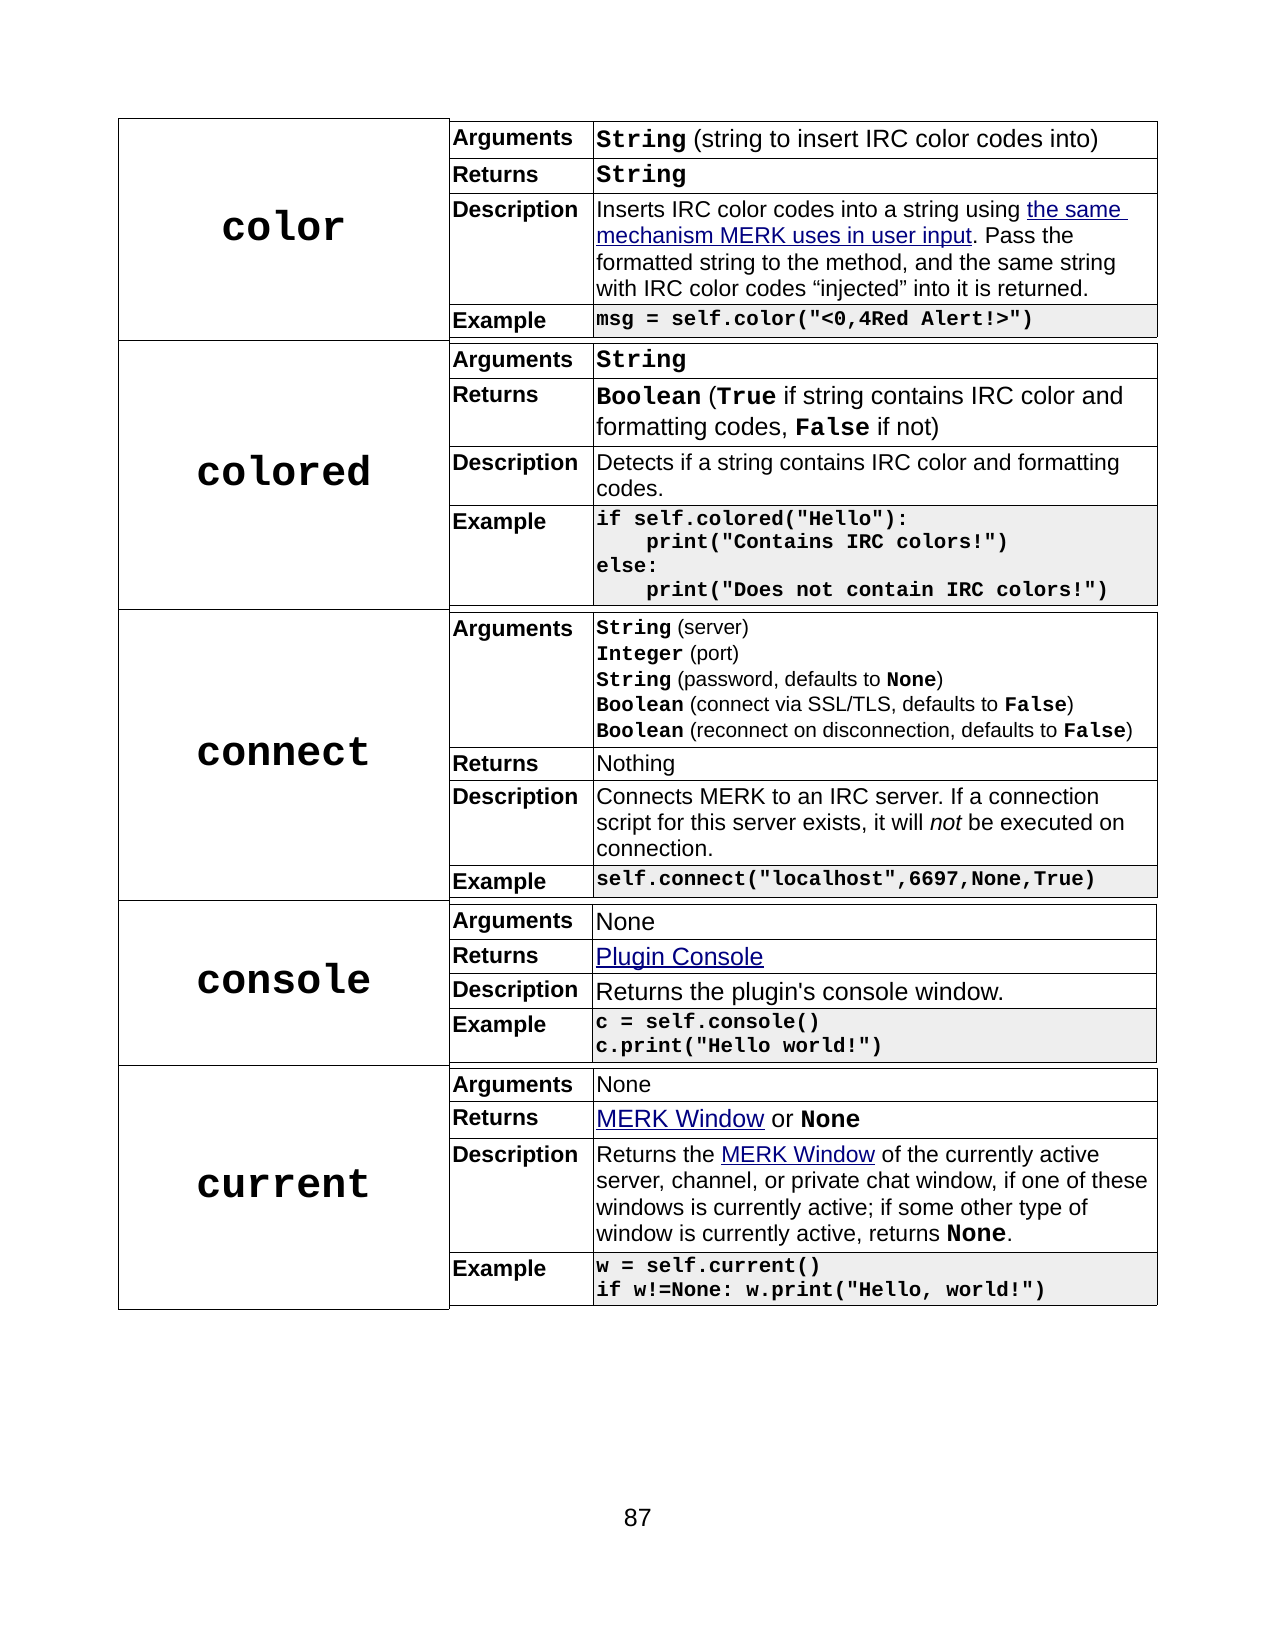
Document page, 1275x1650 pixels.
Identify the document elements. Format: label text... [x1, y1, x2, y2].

table_cell Returns [450, 379, 593, 446]
table_cell MERK Window or None [594, 1102, 1157, 1138]
table_cell if self.colored("Hello"): print("Contains IRC colors!") else: print("Does not contain IRC colors!") [594, 506, 1157, 605]
table_cell Description [450, 1139, 593, 1252]
table_cell String [594, 159, 1157, 193]
table_cell current [119, 1066, 449, 1308]
table_cell [450, 900, 1157, 904]
table_cell color [119, 119, 449, 340]
table_cell Example [450, 506, 593, 605]
table_cell Inserts IRC color codes into a string using the same mechanism MERK uses in user input. Pass the formatted string to the method, and the same string with IRC color codes “injected” into it is returned. [594, 194, 1157, 304]
table_cell colored [119, 341, 449, 608]
table_cell Example [450, 1009, 592, 1062]
table_header Arguments [450, 344, 593, 378]
table_cell self.connect("localhost",6697,None,True) [594, 866, 1157, 897]
table_header Arguments [450, 1069, 593, 1101]
table_cell Returns the plugin's console window. [593, 974, 1156, 1008]
table_cell Returns [450, 748, 593, 779]
table_cell Example [450, 866, 593, 897]
table_cell Description [450, 447, 593, 504]
table_cell Returns [450, 1102, 593, 1138]
table_cell connect [119, 610, 449, 900]
table_cell Description [450, 974, 592, 1008]
table_header Arguments [450, 613, 593, 747]
table_header String [594, 344, 1157, 378]
table_cell Detects if a string contains IRC color and formatting codes. [594, 447, 1157, 504]
table_cell Boolean (True if string contains IRC color and formatting codes, False if not) [594, 379, 1157, 446]
table_header None [593, 905, 1156, 938]
table_cell Connects MERK to an IRC server. If a connection script for this server exists, it will not be executed on connection. [594, 781, 1157, 865]
table_cell Example [450, 305, 593, 337]
table_cell console [119, 901, 449, 1065]
table_cell c = self.console() c.print("Hello world!") [593, 1009, 1156, 1062]
table_cell Returns [450, 940, 592, 973]
table_cell Description [450, 781, 593, 865]
table_header Arguments [450, 122, 593, 158]
table_cell Plugin Console [593, 940, 1156, 973]
table_cell Returns [450, 159, 593, 193]
table_cell Description [450, 194, 593, 304]
table_cell w = self.current() if w!=None: w.print("Hello, world!") [594, 1253, 1157, 1305]
table_header None [594, 1069, 1157, 1101]
table_cell Example [450, 1253, 593, 1305]
table_cell Nothing [594, 748, 1157, 779]
table_cell Returns the MERK Window of the currently active server, channel, or private chat window, if one of these windows is currently active; if some other type of window is currently active, returns None. [594, 1139, 1157, 1252]
table_header String (string to insert IRC color codes into) [594, 122, 1157, 158]
table_cell msg = self.color("<0,4Red Alert!>") [594, 305, 1157, 337]
table_header Arguments [450, 905, 592, 938]
table_header String (server) Integer (port) String (password, defaults to None) Boolean (connect via SSL/TLS, defaults to False) Boolean (reconnect on disconnection, defaults to False) [594, 613, 1157, 747]
